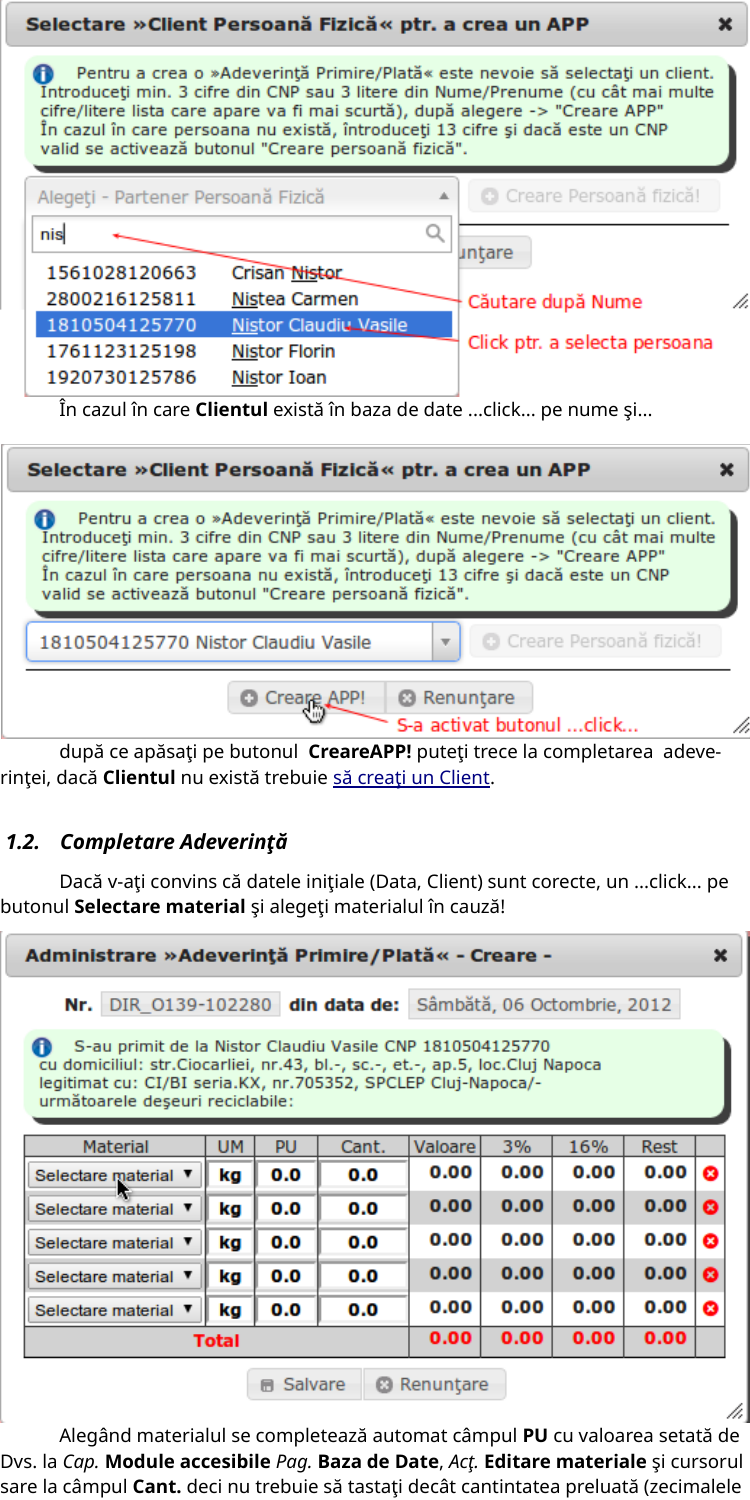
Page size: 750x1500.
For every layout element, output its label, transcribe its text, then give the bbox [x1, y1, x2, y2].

subtitle Completare Adeverinţă [0, 827, 750, 856]
picture [0, 443, 750, 739]
text Dacă v-aţi convins că datele iniţiale (Data, Client) sunt corecte, un ...click... pe butonul Selectare material şi alegeţi materialul în cauză! [0, 868, 750, 919]
text În cazul în care Clientul există în baza de date ...click... pe nume şi... [0, 397, 750, 422]
text după ce apăsaţi pe butonul CreareAPP! puteţi trece la completarea adeve-rinţei, dacă Clientul nu există trebuie să creaţi un Client. [0, 739, 750, 790]
text [0, 435, 750, 443]
picture [0, 0, 750, 397]
picture [0, 931, 750, 1423]
text Alegând materialul se completează automat câmpul PU cu valoarea setată de Dvs. la Cap. Module accesibile Pag. Baza de Date, Acţ. Editare materiale şi cursorul sare la câmpul Cant. deci nu trebuie să tastaţi decât cantintatea preluată (zecimalele [0, 1423, 750, 1499]
